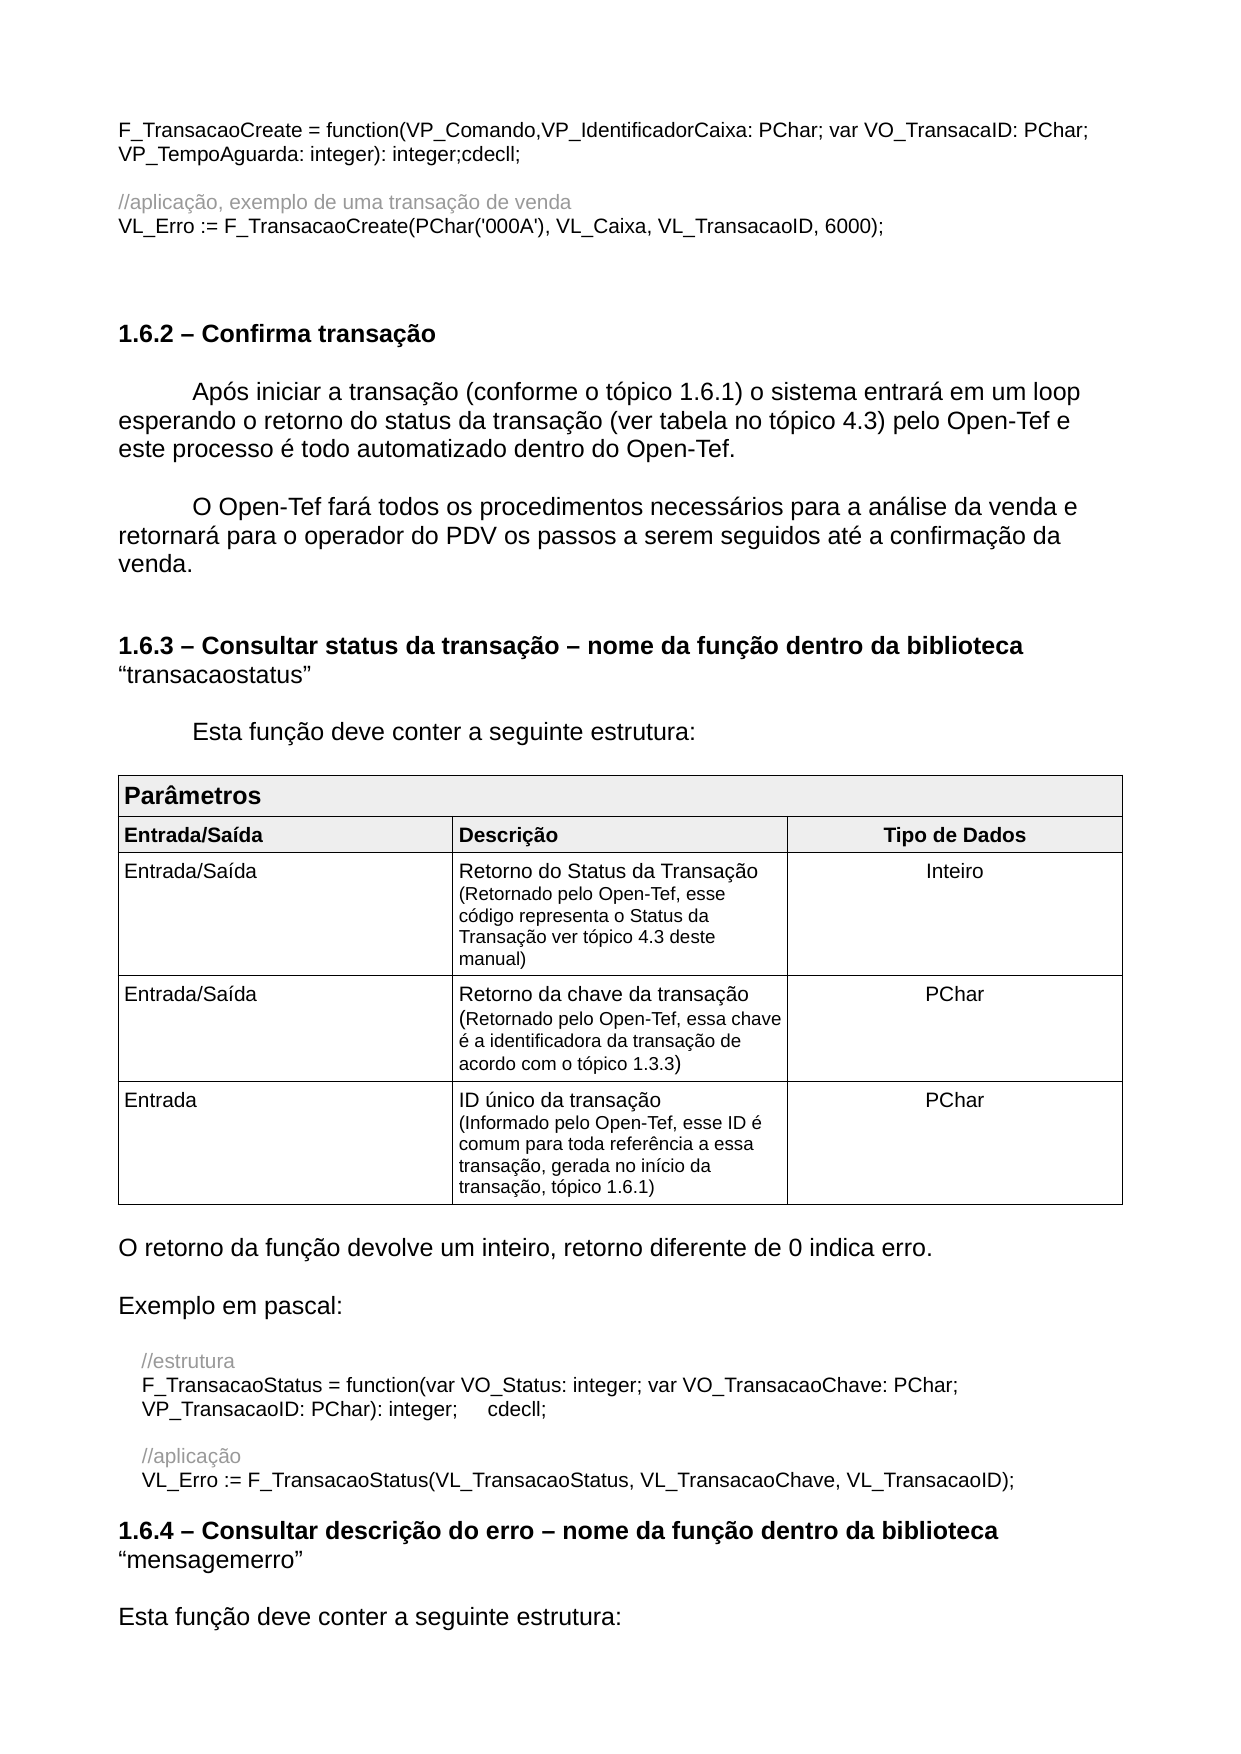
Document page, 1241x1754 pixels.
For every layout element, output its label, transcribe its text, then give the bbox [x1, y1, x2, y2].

table_cell Retorno da chave da transação (Retornado pelo Open-Tef, essa chave é a identificadora da transação de acordo com o tópico 1.3.3) [453, 976, 787, 1081]
table_cell Retorno do Status da Transação (Retornado pelo Open-Tef, esse código representa o Status da Transação ver tópico 4.3 deste manual) [453, 853, 787, 975]
table_cell Entrada/Saída [119, 976, 452, 1081]
text Exemplo em pascal: [118, 1291, 1122, 1320]
text 1.6.4 – Consultar descrição do erro – nome da função dentro da biblioteca “mensagemerro” [118, 1516, 1122, 1574]
text VL_Erro := F_TransacaoCreate(PChar('000A'), VL_Caixa, VL_TransacaoID, 6000); [118, 214, 1122, 238]
text Esta função deve conter a seguinte estrutura: [118, 717, 1122, 746]
table_cell Entrada/Saída [119, 853, 452, 975]
text Após iniciar a transação (conforme o tópico 1.6.1) o sistema entrará em um loop esperando o retorno do status da transação (ver tabela no tópico 4.3) pelo Open-Tef e este processo é todo automatizado dentro do Open-Tef. [118, 377, 1122, 463]
text VL_Erro := F_TransacaoStatus(VL_TransacaoStatus, VL_TransacaoChave, VL_TransacaoID); [118, 1468, 1122, 1492]
text F_TransacaoCreate = function(VP_Comando,VP_IdentificadorCaixa: PChar; var VO_TransacaID: PChar; VP_TempoAguarda: integer): integer;cdecll; [118, 118, 1122, 166]
text //aplicação [118, 1444, 1122, 1468]
table_cell Entrada [119, 1082, 452, 1204]
text 1.6.2 – Confirma transação [118, 319, 1122, 348]
text O retorno da função devolve um inteiro, retorno diferente de 0 indica erro. [118, 1233, 1122, 1262]
table_cell Inteiro [788, 853, 1122, 975]
text Esta função deve conter a seguinte estrutura: [118, 1602, 1122, 1631]
table_cell PChar [788, 976, 1122, 1081]
text F_TransacaoStatus = function(var VO_Status: integer; var VO_TransacaoChave: PChar; VP_TransacaoID: PChar): integer; cdecll; [118, 1372, 1122, 1420]
text O Open-Tef fará todos os procedimentos necessários para a análise da venda e retornará para o operador do PDV os passos a serem seguidos até a confirmação da venda. [118, 492, 1122, 578]
table_header Parâmetros [119, 776, 1122, 816]
text //estrutura [118, 1348, 1122, 1372]
table_cell PChar [788, 1082, 1122, 1204]
table_cell ID único da transação (Informado pelo Open-Tef, esse ID é comum para toda referência a essa transação, gerada no início da transação, tópico 1.6.1) [453, 1082, 787, 1204]
table_cell Descrição [453, 817, 787, 852]
table_cell Entrada/Saída [119, 817, 452, 852]
text //aplicação, exemplo de uma transação de venda [118, 190, 1122, 214]
text 1.6.3 – Consultar status da transação – nome da função dentro da biblioteca “transacaostatus” [118, 631, 1122, 688]
table_cell Tipo de Dados [788, 817, 1122, 852]
